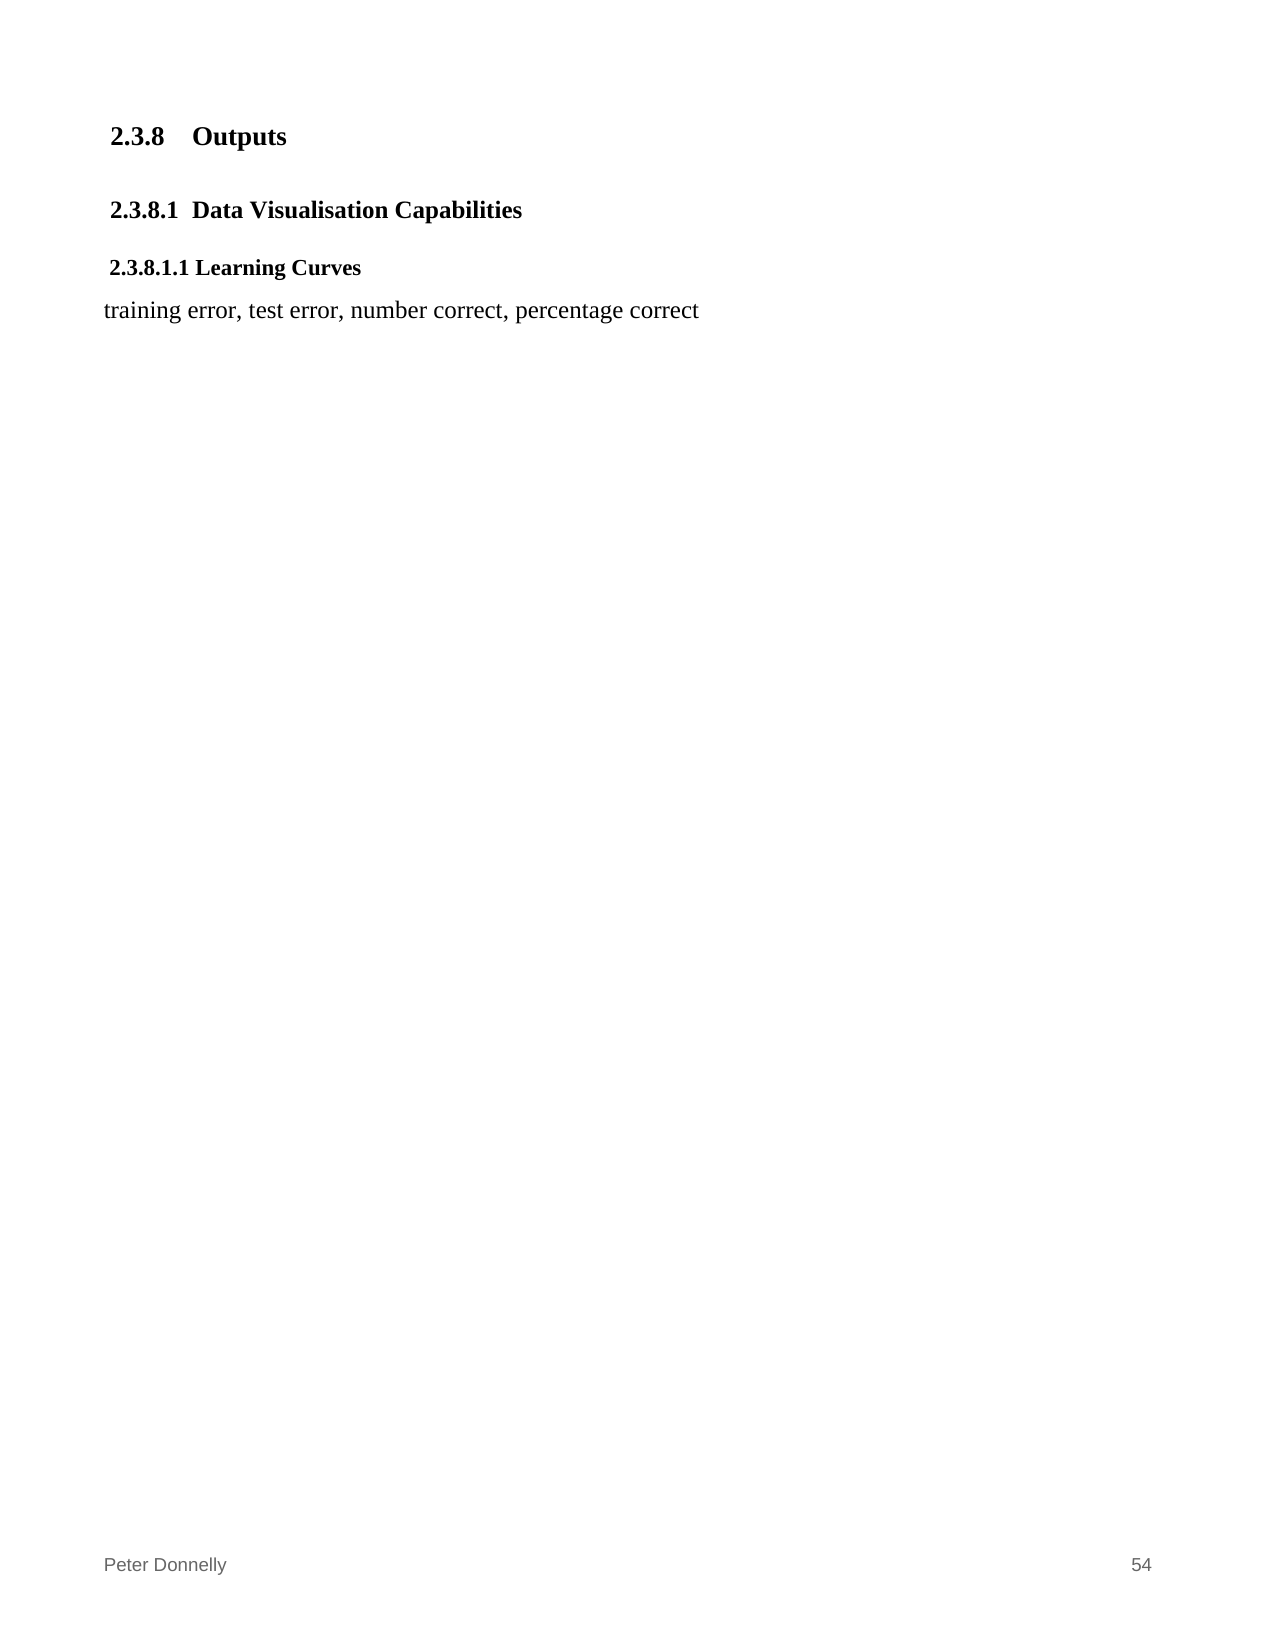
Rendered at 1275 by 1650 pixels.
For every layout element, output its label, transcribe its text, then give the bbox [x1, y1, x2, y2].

subtitle Data Visualisation Capabilities [103, 195, 1181, 224]
subtitle Outputs [103, 120, 1181, 151]
text training error, test error, number correct, percentage correct [103, 296, 1181, 324]
subtitle Learning Curves [103, 254, 1181, 281]
